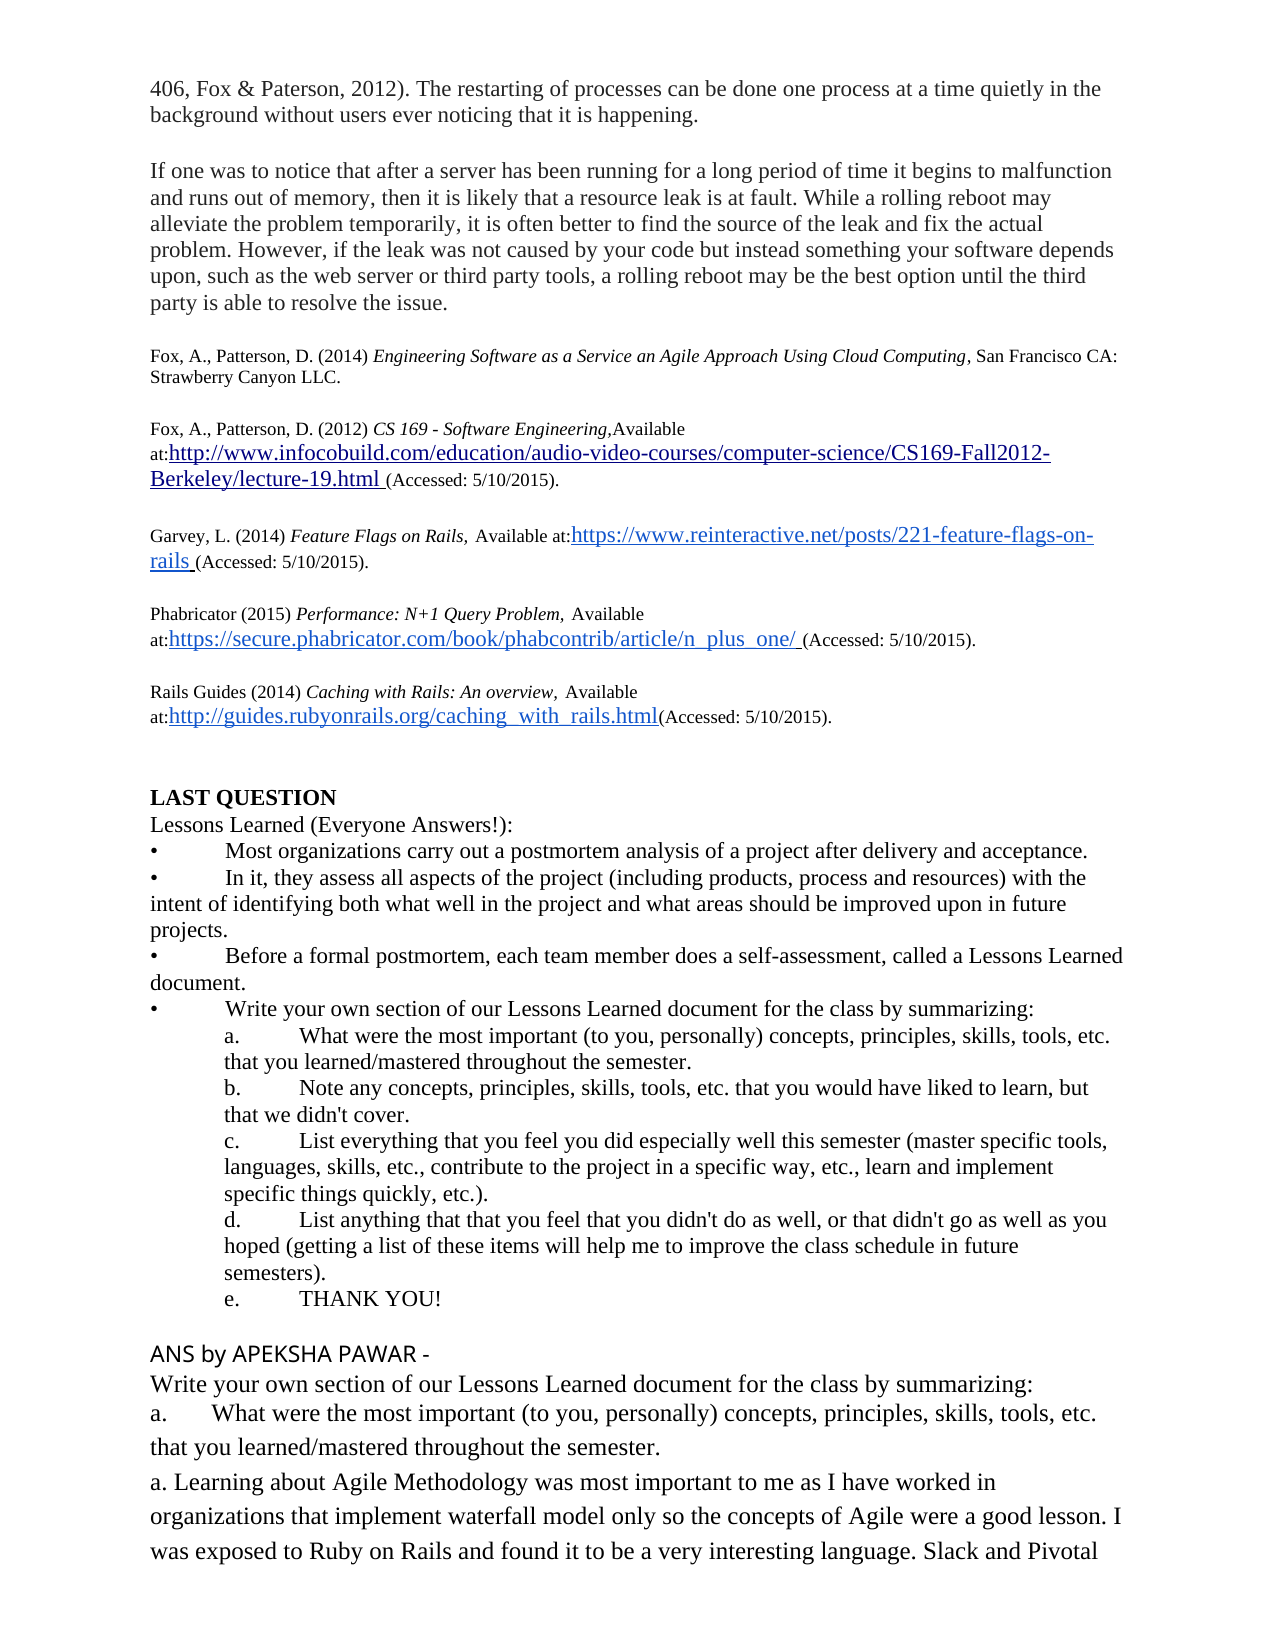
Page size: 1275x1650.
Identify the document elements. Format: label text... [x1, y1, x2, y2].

text Fox, A., Patterson, D. (2012) CS 169 - Software Engineering,Available at:http://www.infocobuild.com/education/audio-video-courses/computer-science/CS169-Fall2012-Berkeley/lecture-19.html (Accessed: 5/10/2015). [150, 417, 1125, 492]
text ANS by APEKSHA PAWAR - Write your own section of our Lessons Learned document for the class by summarizing: [150, 1338, 1125, 1398]
text Lessons Learned (Everyone Answers!): [150, 811, 1125, 837]
text b. Note any concepts, principles, skills, tools, etc. that you would have liked to learn, but that we didn't cover. [224, 1074, 1125, 1127]
text e. THANK YOU! [224, 1285, 1125, 1312]
text Rails Guides (2014) Caching with Rails: An overview, Available at:http://guides.rubyonrails.org/caching_with_rails.html(Accessed: 5/10/2015). [150, 681, 1125, 729]
text LAST QUESTION [150, 784, 1125, 811]
text a. What were the most important (to you, personally) concepts, principles, skills, tools, etc. that you learned/mastered throughout the semester. a. Learning about Agile Methodology was most important to me as I have worked in organizations that implement waterfall model only so the concepts of Agile were a good lesson. I was exposed to Ruby on Rails and found it to be a very interesting language. Slack and Pivotal [150, 1398, 1125, 1564]
text Phabricator (2015) Performance: N+1 Query Problem, Available at:https://secure.phabricator.com/book/phabcontrib/article/n_plus_one/ (Accessed: 5/10/2015). [150, 603, 1125, 651]
text d. List anything that that you feel that you didn't do as well, or that didn't go as well as you hoped (getting a list of these items will help me to improve the class schedule in future semesters). [224, 1206, 1125, 1285]
text • Most organizations carry out a postmortem analysis of a project after delivery and acceptance. [150, 837, 1125, 863]
text Garvey, L. (2014) Feature Flags on Rails, Available at:https://www.reinteractive.net/posts/221-feature-flags-on-rails (Accessed: 5/10/2015). [150, 521, 1125, 574]
text 406, Fox & Paterson, 2012). The restarting of processes can be done one process at a time quietly in the background without users ever noticing that it is happening. [150, 75, 1125, 128]
text Fox, A., Patterson, D. (2014) Engineering Software as a Service an Agile Approach Using Cloud Computing, San Francisco CA: Strawberry Canyon LLC. [150, 345, 1125, 388]
text a. What were the most important (to you, personally) concepts, principles, skills, tools, etc. that you learned/mastered throughout the semester. [224, 1022, 1125, 1074]
text • In it, they assess all aspects of the project (including products, process and resources) with the intent of identifying both what well in the project and what areas should be improved upon in future projects. [150, 863, 1125, 943]
text • Before a formal postmortem, each team member does a self-assessment, called a Lessons Learned document. [150, 943, 1125, 995]
text If one was to notice that after a server has been running for a long period of time it begins to malfunction and runs out of memory, then it is likely that a resource leak is at fault. While a rolling reboot may alleviate the problem temporarily, it is often better to find the source of the leak and fix the actual problem. However, if the leak was not caused by your code but instead something your software depends upon, such as the web server or third party tools, a rolling reboot may be the best option until the third party is able to resolve the issue. [150, 157, 1125, 315]
text • Write your own section of our Lessons Learned document for the class by summarizing: [150, 995, 1125, 1022]
text c. List everything that you feel you did especially well this semester (master specific tools, languages, skills, etc., contribute to the project in a specific way, etc., learn and implement specific things quickly, etc.). [224, 1127, 1125, 1206]
